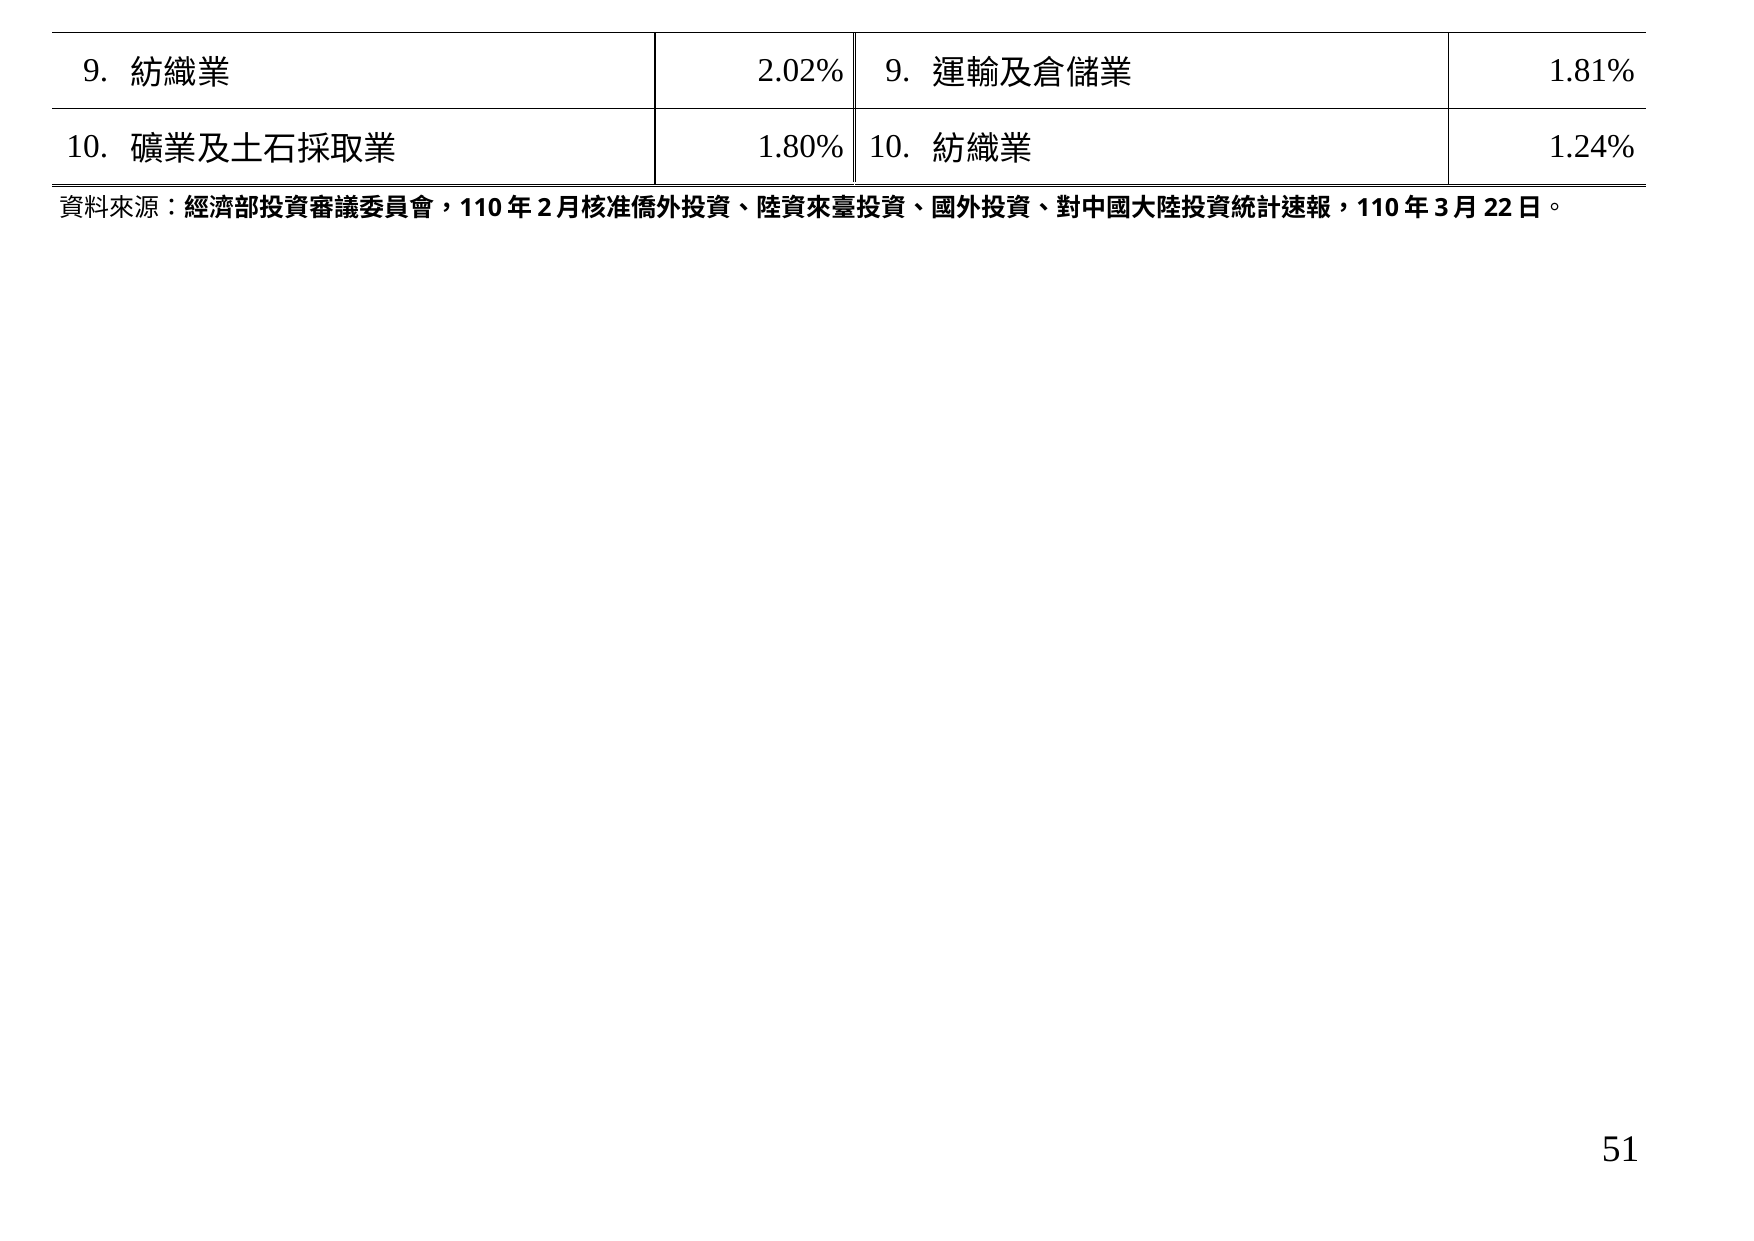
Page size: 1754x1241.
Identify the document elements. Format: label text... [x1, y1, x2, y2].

table_cell 9. [52, 33, 119, 108]
table_cell 10. [855, 109, 921, 184]
table_cell 1.24% [1449, 109, 1646, 184]
table_cell 10. [52, 109, 119, 184]
table_cell 1.80% [656, 109, 855, 184]
table_cell 礦業及土石採取業 [119, 109, 654, 184]
table_cell 1.81% [1449, 33, 1646, 108]
table_cell 紡織業 [119, 33, 654, 108]
table_cell 紡織業 [921, 109, 1448, 184]
table_cell 9. [856, 33, 921, 108]
subtitle 資料來源：經濟部投資審議委員會，110年2月核准僑外投資、陸資來臺投資、國外投資、對中國大陸投資統計速報，110年3月22日。 [59, 187, 1639, 224]
table_cell 2.02% [656, 33, 853, 108]
table_cell 運輸及倉儲業 [921, 33, 1448, 108]
